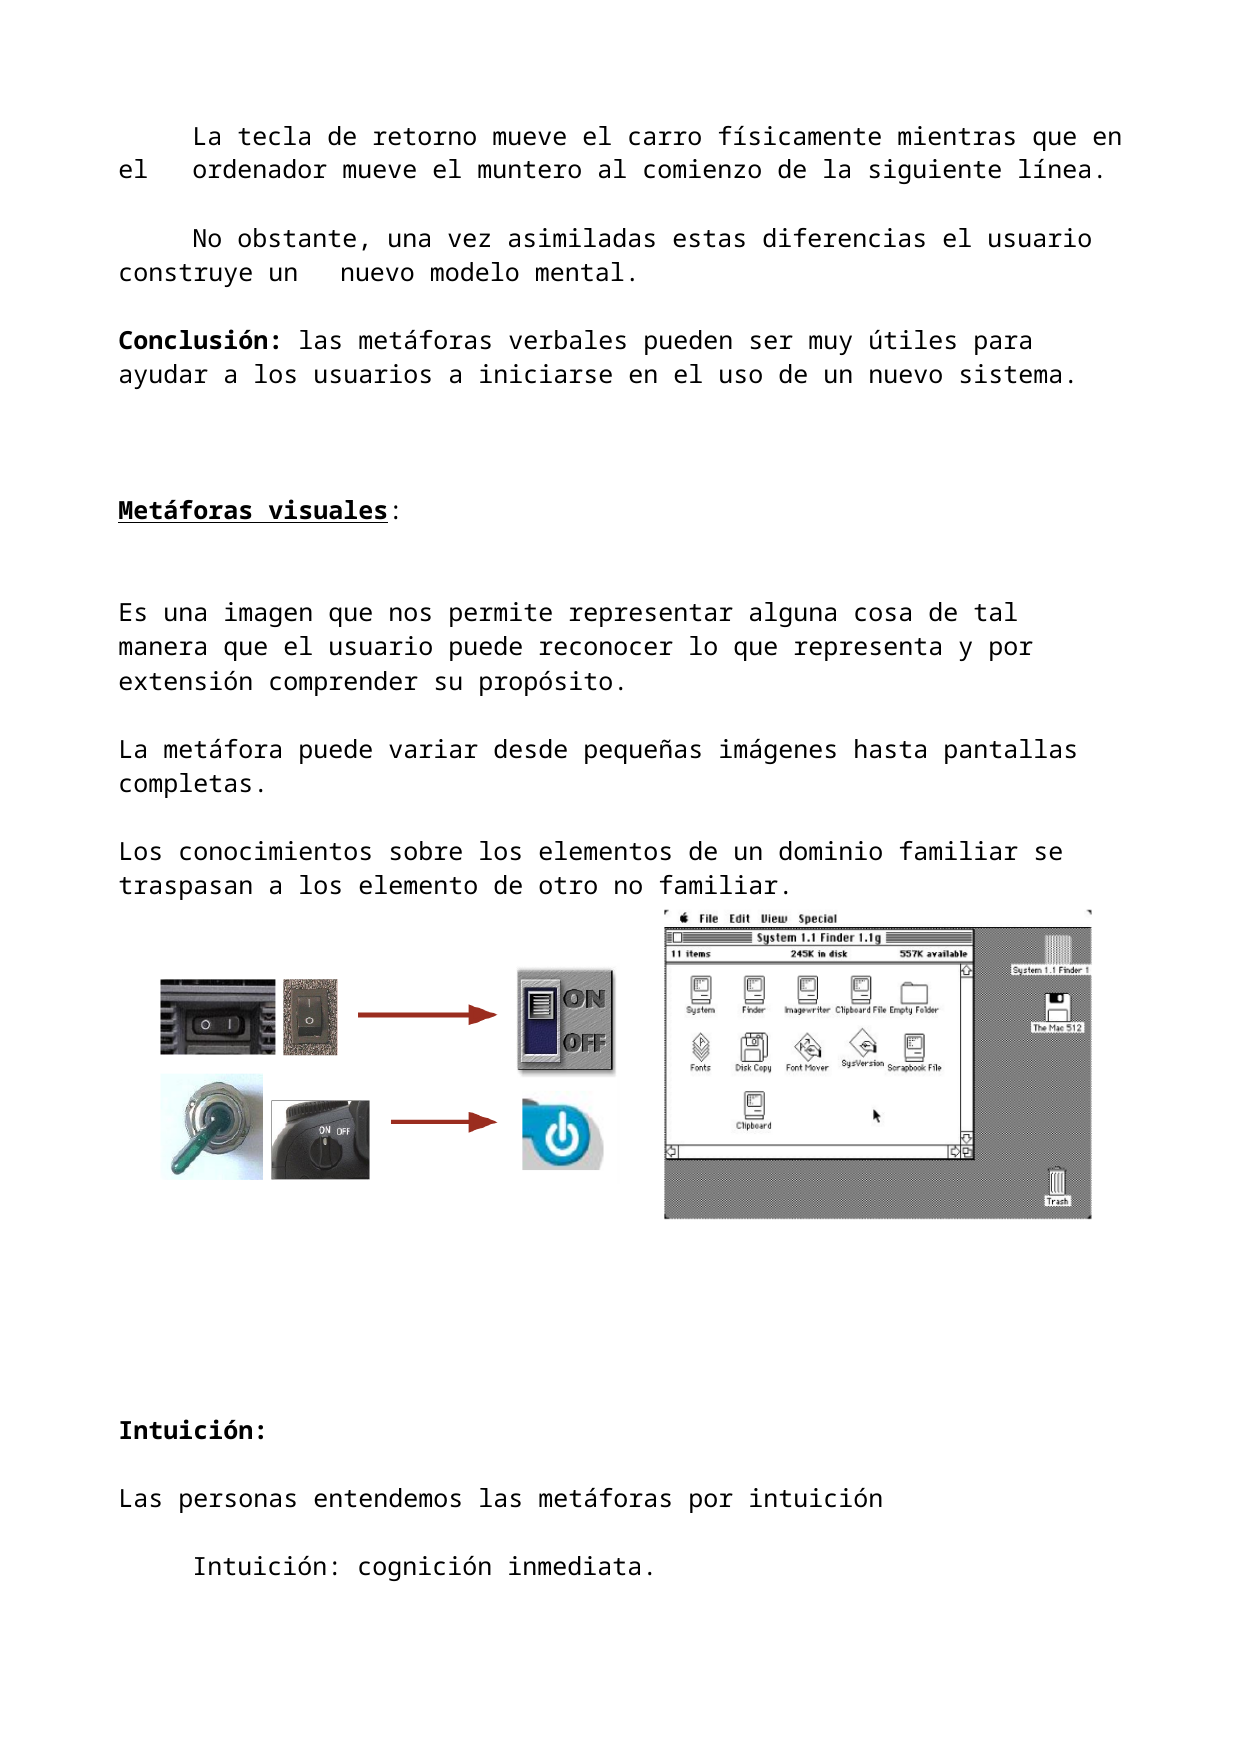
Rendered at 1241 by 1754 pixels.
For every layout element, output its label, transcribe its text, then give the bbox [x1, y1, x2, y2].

text Metáforas visuales: [118, 493, 1122, 527]
picture [146, 963, 621, 1184]
text Intuición: [118, 1412, 1122, 1447]
text Conclusión: las metáforas verbales pueden ser muy útiles para ayudar a los usuarios a iniciarse en el uso de un nuevo sistema. [118, 322, 1122, 391]
text Intuición: cognición inmediata. [118, 1549, 1122, 1583]
text La tecla de retorno mueve el carro físicamente mientras que en el ordenador mueve el muntero al comienzo de la siguiente línea. [118, 118, 1122, 186]
text Las personas entendemos las metáforas por intuición [118, 1481, 1122, 1515]
text Los conocimientos sobre los elementos de un dominio familiar se traspasan a los elemento de otro no familiar. [118, 833, 1122, 902]
text No obstante, una vez asimiladas estas diferencias el usuario construye un nuevo modelo mental. [118, 220, 1122, 288]
picture [654, 903, 1099, 1225]
text Es una imagen que nos permite representar alguna cosa de tal manera que el usuario puede reconocer lo que representa y por extensión comprender su propósito. [118, 595, 1122, 697]
text La metáfora puede variar desde pequeñas imágenes hasta pantallas completas. [118, 731, 1122, 799]
